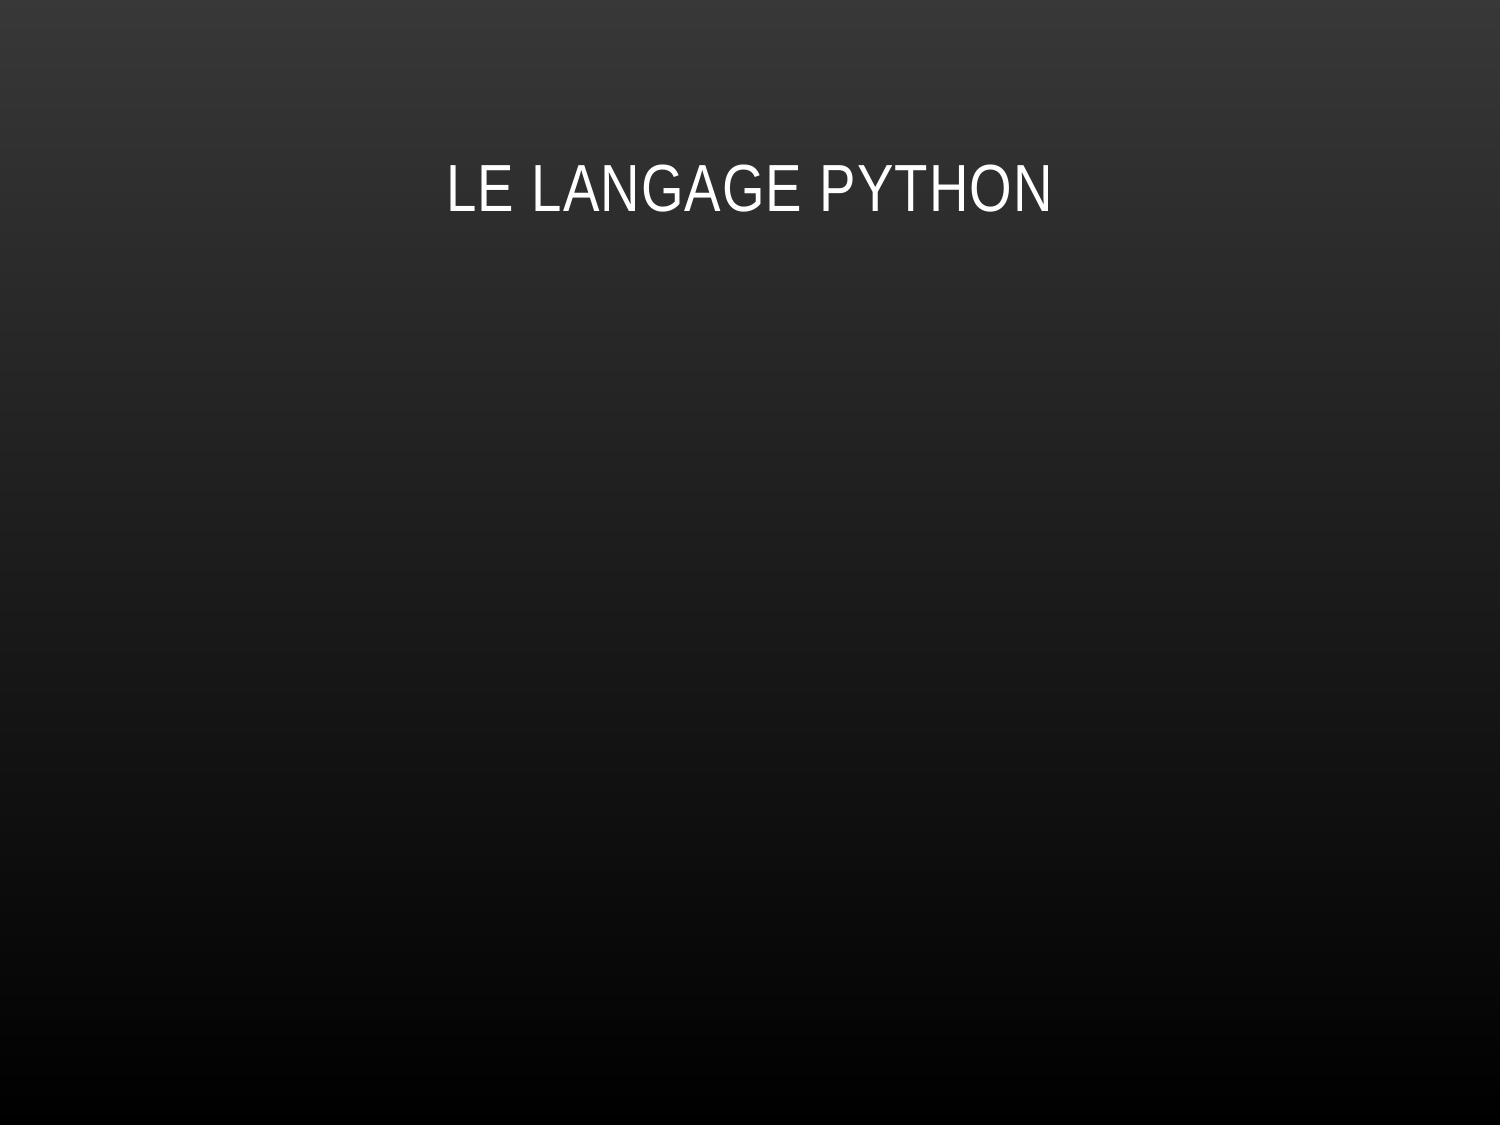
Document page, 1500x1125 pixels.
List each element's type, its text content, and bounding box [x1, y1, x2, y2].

title Le langage python [99, 45, 1400, 233]
